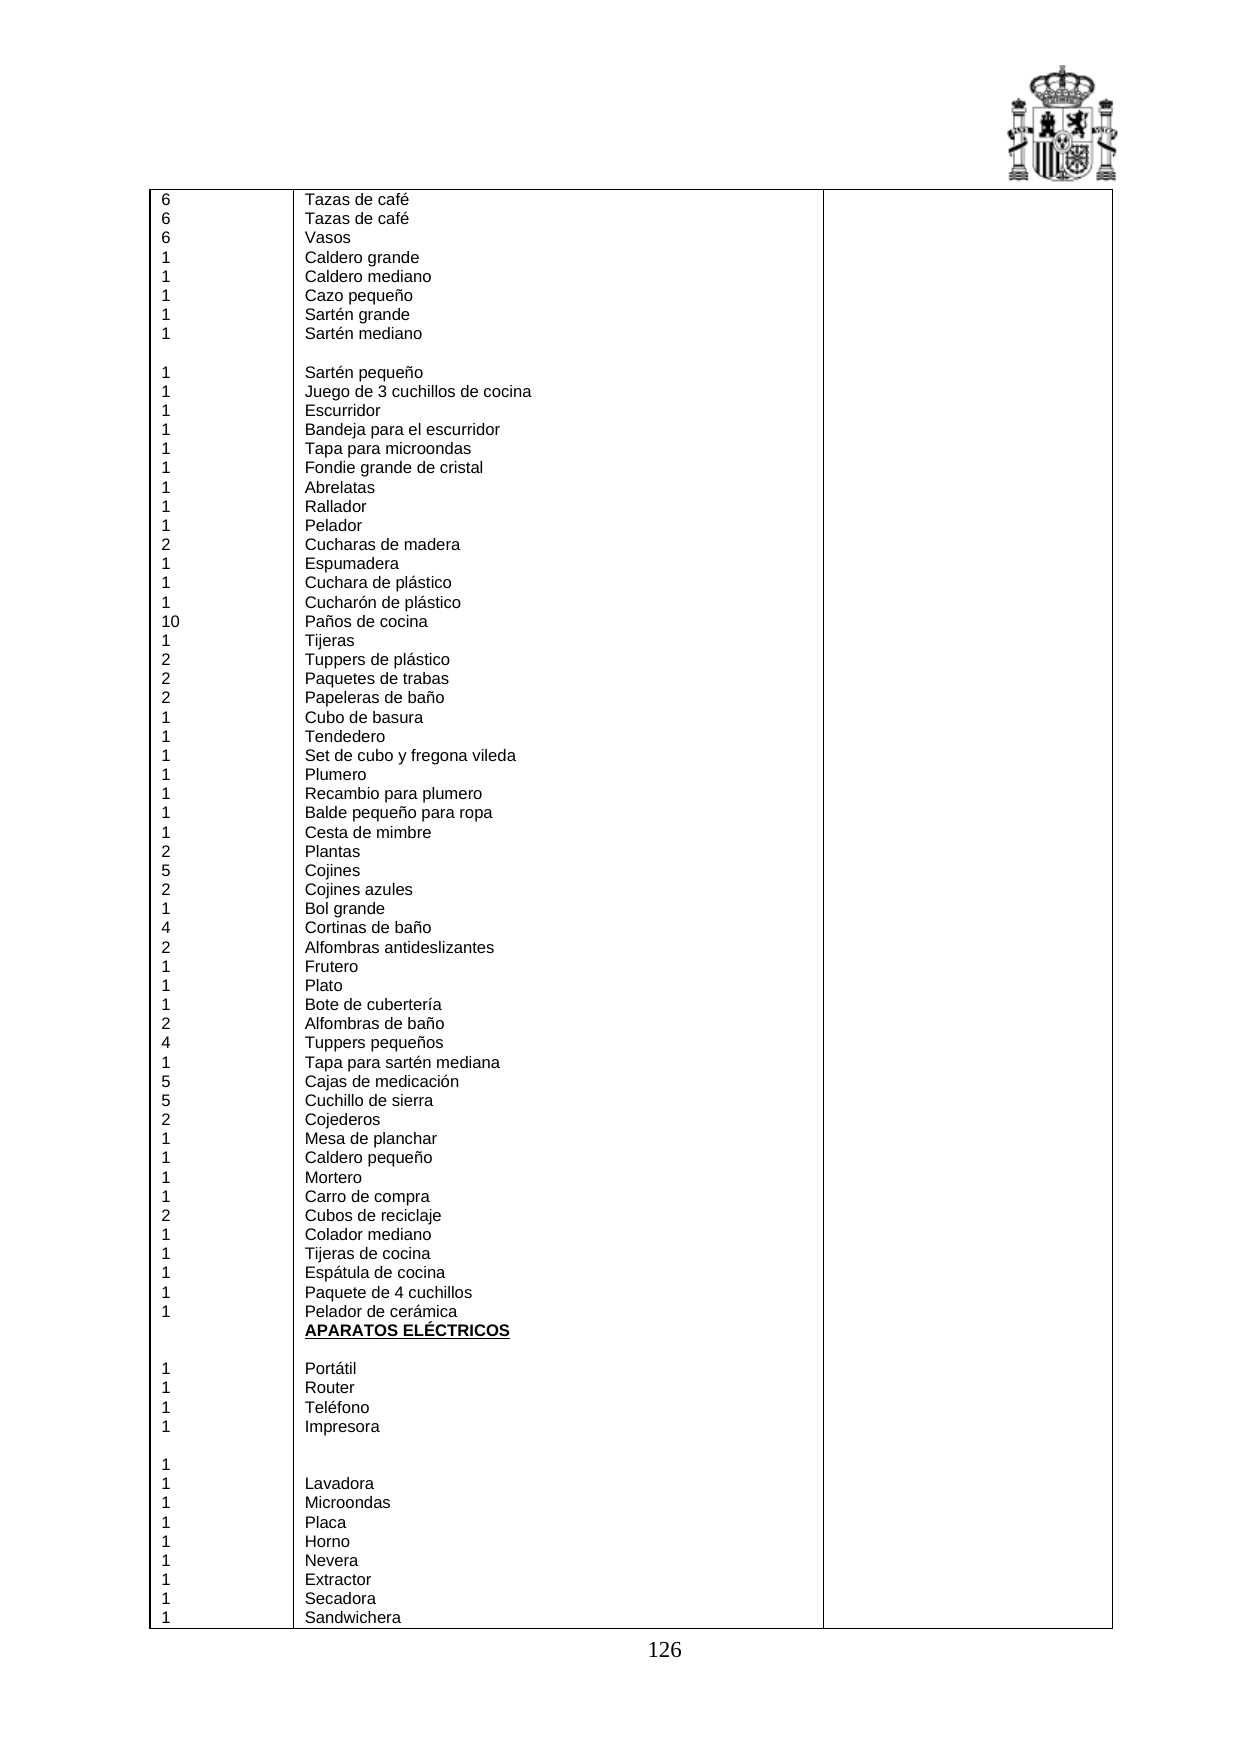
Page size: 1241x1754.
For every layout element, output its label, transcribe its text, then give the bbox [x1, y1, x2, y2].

table_cell [824, 190, 1112, 1627]
table_cell Tazas de café Tazas de café Vasos Caldero grande Caldero mediano Cazo pequeño Sartén grande Sartén mediano Sartén pequeño Juego de 3 cuchillos de cocina Escurridor Bandeja para el escurridor Tapa para microondas Fondie grande de cristal Abrelatas Rallador Pelador Cucharas de madera Espumadera Cuchara de plástico Cucharón de plástico Paños de cocina Tijeras Tuppers de plástico Paquetes de trabas Papeleras de baño Cubo de basura Tendedero Set de cubo y fregona vileda Plumero Recambio para plumero Balde pequeño para ropa Cesta de mimbre Plantas Cojines Cojines azules Bol grande Cortinas de baño Alfombras antideslizantes Frutero Plato Bote de cubertería Alfombras de baño Tuppers pequeños Tapa para sartén mediana Cajas de medicación Cuchillo de sierra Cojederos Mesa de planchar Caldero pequeño Mortero Carro de compra Cubos de reciclaje Colador mediano Tijeras de cocina Espátula de cocina Paquete de 4 cuchillos Pelador de cerámica APARATOS ELÉCTRICOS Portátil Router Teléfono Impresora Lavadora Microondas Placa Horno Nevera Extractor Secadora Sandwichera [294, 190, 823, 1627]
table_cell 6 6 6 1 1 1 1 1 1 1 1 1 1 1 1 1 1 2 1 1 1 10 1 2 2 2 1 1 1 1 1 1 1 2 5 2 1 4 2 1 1 1 2 4 1 5 5 2 1 1 1 1 2 1 1 1 1 1 1 1 1 1 1 1 1 1 1 1 1 1 1 [151, 190, 293, 1627]
